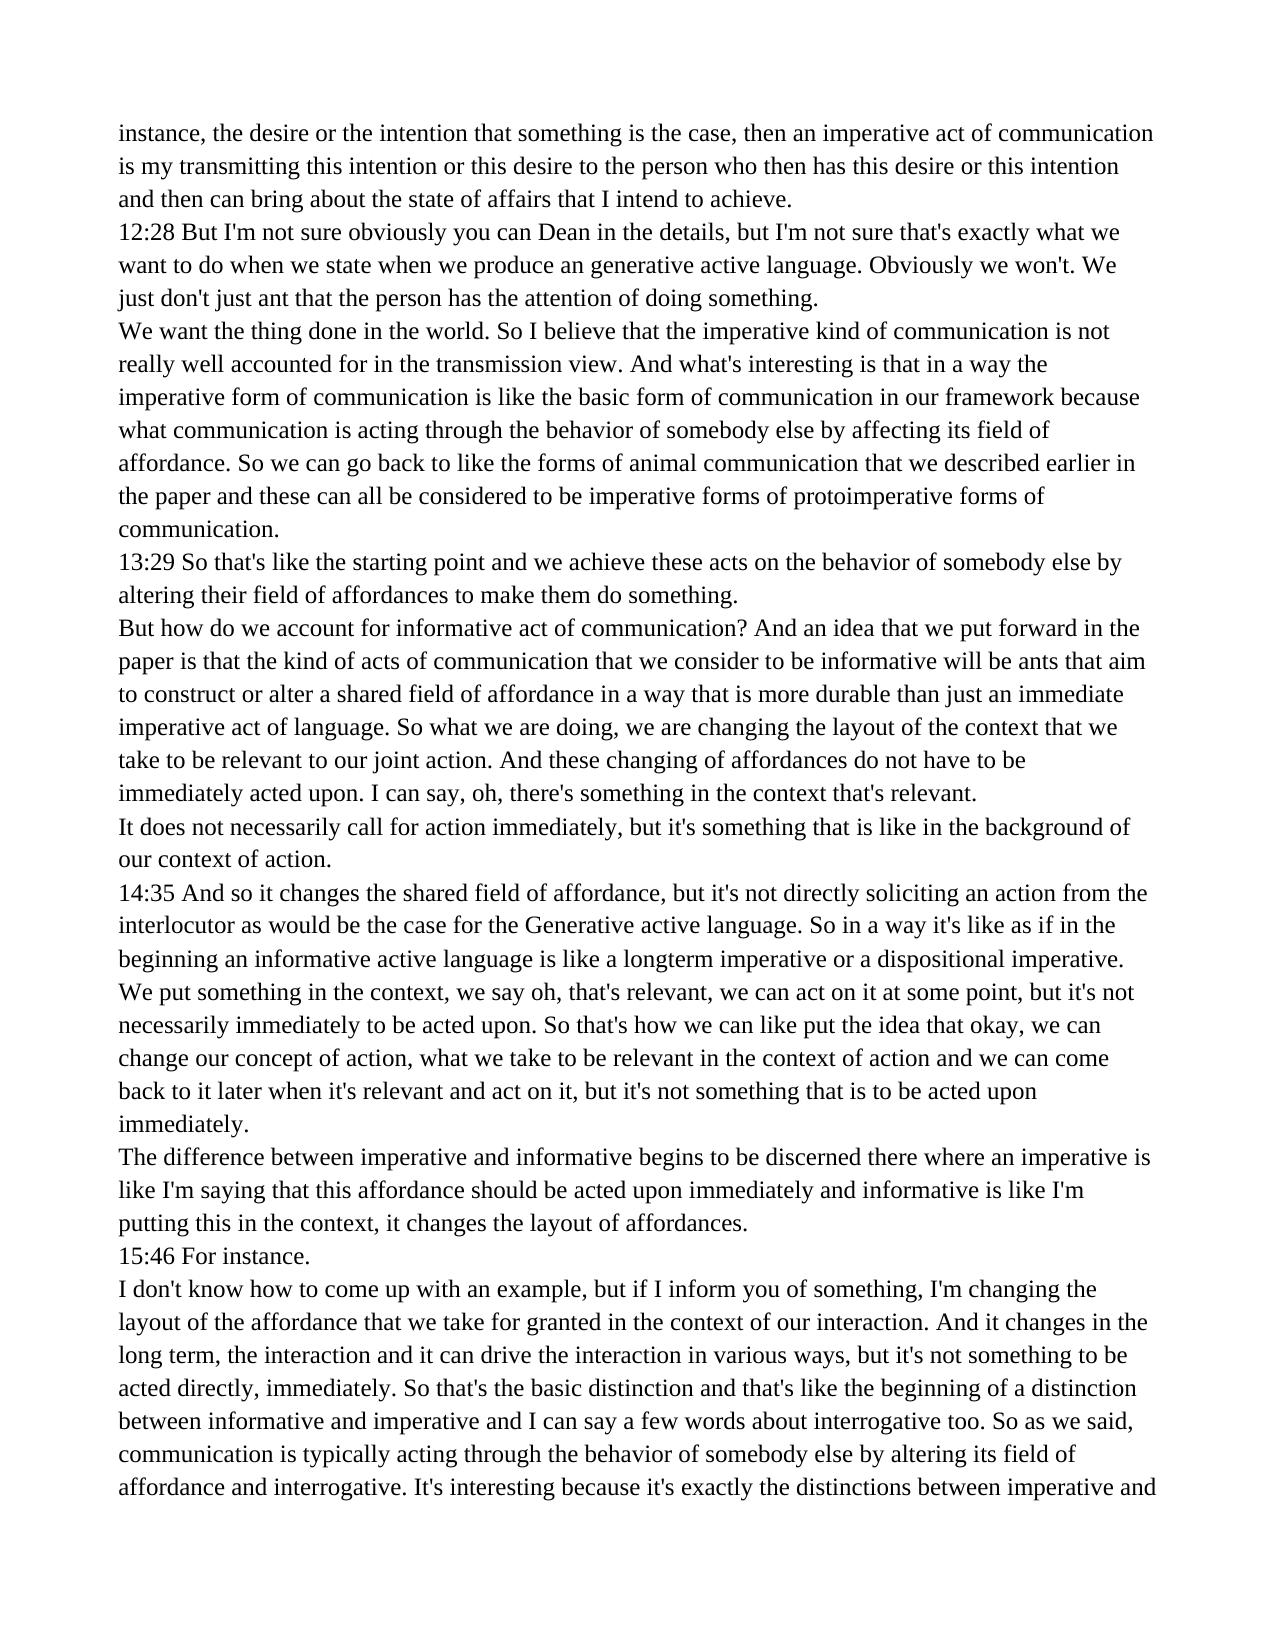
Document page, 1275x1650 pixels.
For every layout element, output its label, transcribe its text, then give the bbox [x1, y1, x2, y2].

text But how do we account for informative act of communication? And an idea that we put forward in the paper is that the kind of acts of communication that we consider to be informative will be ants that aim to construct or alter a shared field of affordance in a way that is more durable than just an immediate imperative act of language. So what we are doing, we are changing the layout of the context that we take to be relevant to our joint action. And these changing of affordances do not have to be immediately acted upon. I can say, oh, there's something in the context that's relevant. [118, 613, 1157, 807]
text It does not necessarily call for action immediately, but it's something that is like in the background of our context of action. [118, 812, 1157, 873]
text I don't know how to come up with an example, but if I inform you of something, I'm changing the layout of the affordance that we take for granted in the context of our interaction. And it changes in the long term, the interaction and it can drive the interaction in various ways, but it's not something to be acted directly, immediately. So that's the basic distinction and that's like the beginning of a distinction between informative and imperative and I can say a few words about interrogative too. So as we said, communication is typically acting through the behavior of somebody else by altering its field of affordance and interrogative. It's interesting because it's exactly the distinctions between imperative and [118, 1274, 1157, 1501]
text 14:35 And so it changes the shared field of affordance, but it's not directly soliciting an action from the interlocutor as would be the case for the Generative active language. So in a way it's like as if in the beginning an informative active language is like a longterm imperative or a dispositional imperative. We put something in the context, we say oh, that's relevant, we can act on it at some point, but it's not necessarily immediately to be acted upon. So that's how we can like put the idea that okay, we can change our concept of action, what we take to be relevant in the context of action and we can come back to it later when it's relevant and act on it, but it's not something that is to be acted upon immediately. [118, 878, 1157, 1137]
text 15:46 For instance. [118, 1241, 1157, 1269]
text The difference between imperative and informative begins to be discerned there where an imperative is like I'm saying that this affordance should be acted upon immediately and informative is like I'm putting this in the context, it changes the layout of affordances. [118, 1142, 1157, 1237]
text 13:29 So that's like the starting point and we achieve these acts on the behavior of somebody else by altering their field of affordances to make them do something. [118, 547, 1157, 609]
text We want the thing done in the world. So I believe that the imperative kind of communication is not really well accounted for in the transmission view. And what's interesting is that in a way the imperative form of communication is like the basic form of communication in our framework because what communication is acting through the behavior of somebody else by affecting its field of affordance. So we can go back to like the forms of animal communication that we described earlier in the paper and these can all be considered to be imperative forms of protoimperative forms of communication. [118, 316, 1157, 543]
text 12:28 But I'm not sure obviously you can Dean in the details, but I'm not sure that's exactly what we want to do when we state when we produce an generative active language. Obviously we won't. We just don't just ant that the person has the attention of doing something. [118, 217, 1157, 312]
text instance, the desire or the intention that something is the case, then an imperative act of communication is my transmitting this intention or this desire to the person who then has this desire or this intention and then can bring about the state of affairs that I intend to achieve. [118, 118, 1157, 213]
